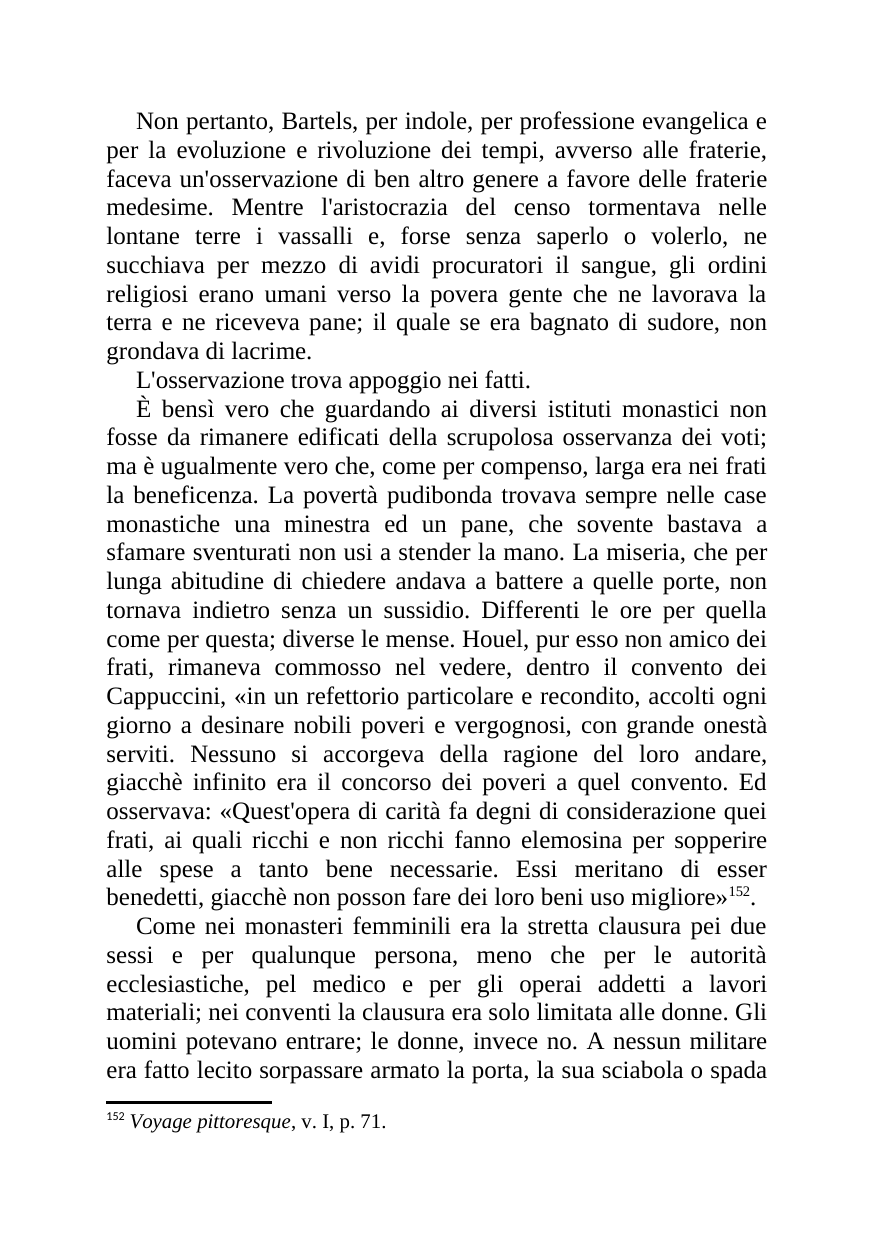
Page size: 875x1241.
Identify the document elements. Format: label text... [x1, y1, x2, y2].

text È bensì vero che guardando ai diversi istituti monastici non fosse da rimanere edificati della scrupolosa osservanza dei voti; ma è ugualmente vero che, come per compenso, larga era nei frati la beneficenza. La povertà pudibonda trovava sempre nelle case monastiche una minestra ed un pane, che sovente bastava a sfamare sventurati non usi a stender la mano. La miseria, che per lunga abitudine di chiedere andava a battere a quelle porte, non tornava indietro senza un sussidio. Differenti le ore per quella come per questa; diverse le mense. Houel, pur esso non amico dei frati, rimaneva commosso nel vedere, dentro il convento dei Cappuccini, «in un refettorio particolare e recondito, accolti ogni giorno a desinare nobili poveri e vergognosi, con grande onestà serviti. Nessuno si accorgeva della ragione del loro andare, giacchè infinito era il concorso dei poveri a quel convento. Ed osservava: «Quest'opera di carità fa degni di considerazione quei frati, ai quali ricchi e non ricchi fanno elemosina per sopperire alle spese a tanto bene necessarie. Essi meritano di esser benedetti, giacchè non posson fare dei loro beni uso migliore». [106, 394, 768, 911]
text Voyage pittoresque, v. I, p. 71. [106, 1108, 768, 1134]
text Non pertanto, Bartels, per indole, per professione evangelica e per la evoluzione e rivoluzione dei tempi, avverso alle fraterie, faceva un'osservazione di ben altro genere a favore delle fraterie medesime. Mentre l'aristocrazia del censo tormentava nelle lontane terre i vassalli e, forse senza saperlo o volerlo, ne succhiava per mezzo di avidi procuratori il sangue, gli ordini religiosi erano umani verso la povera gente che ne lavorava la terra e ne riceveva pane; il quale se era bagnato di sudore, non grondava di lacrime. [106, 106, 768, 365]
text Come nei monasteri femminili era la stretta clausura pei due sessi e per qualunque persona, meno che per le autorità ecclesiastiche, pel medico e per gli operai addetti a lavori materiali; nei conventi la clausura era solo limitata alle donne. Gli uomini potevano entrare; le donne, invece no. A nessun militare era fatto lecito sorpassare armato la porta, la sua sciabola o spada [106, 911, 768, 1084]
text L'osservazione trova appoggio nei fatti. [106, 365, 768, 394]
